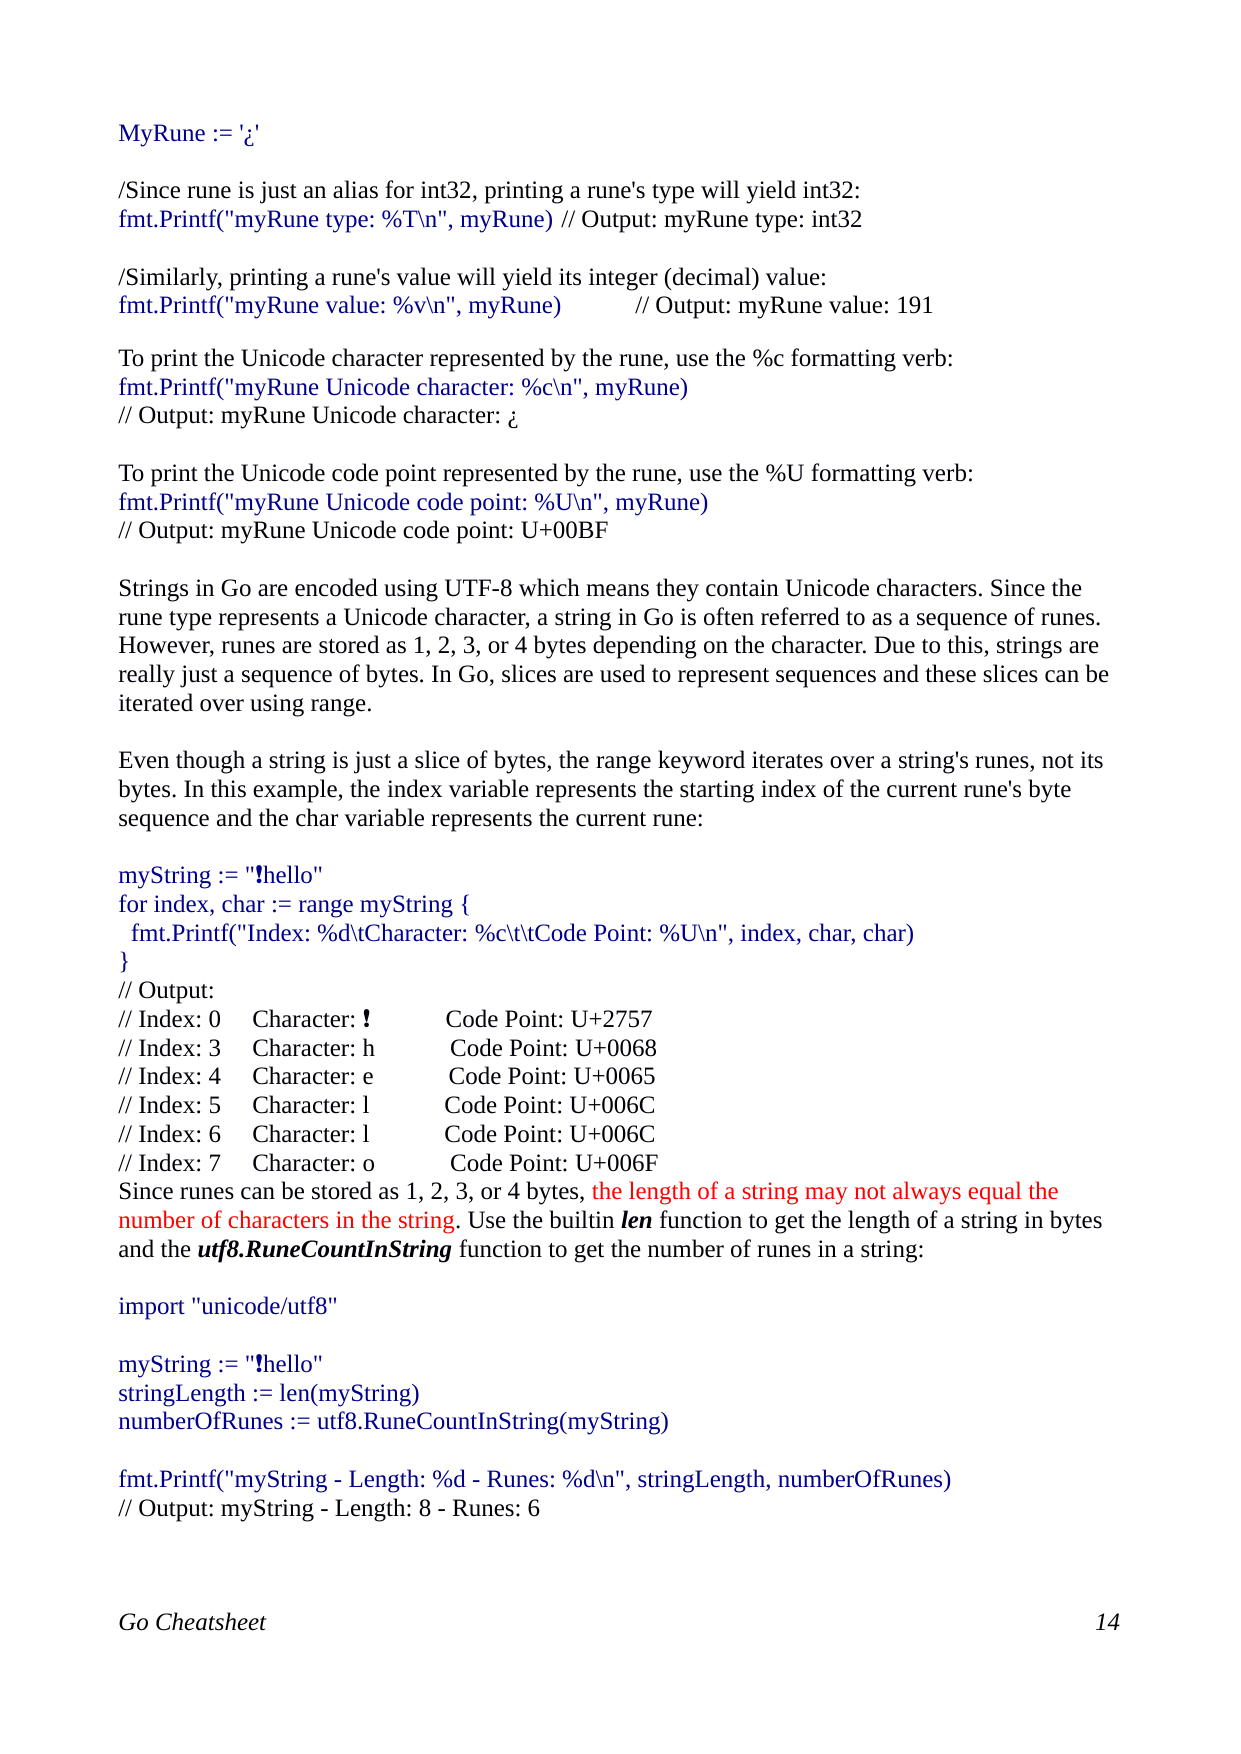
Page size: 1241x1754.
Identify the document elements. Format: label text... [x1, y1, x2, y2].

text myString := "❗hello" [118, 1349, 1122, 1378]
text /Similarly, printing a rune's value will yield its integer (decimal) value: [118, 262, 1122, 291]
text fmt.Printf("myString - Length: %d - Runes: %d\n", stringLength, numberOfRunes) [118, 1464, 1122, 1493]
text // Output: myRune Unicode character: ¿ [118, 401, 1122, 429]
text myString := "❗hello" [118, 860, 1122, 889]
text // Index: 0 Character: ❗ Code Point: U+2757 [118, 1004, 1122, 1033]
text Even though a string is just a slice of bytes, the range keyword iterates over a string's runes, not its bytes. In this example, the index variable represents the starting index of the current rune's byte sequence and the char variable represents the current rune: [118, 746, 1122, 832]
text fmt.Printf("myRune Unicode code point: %U\n", myRune) [118, 487, 1122, 516]
text fmt.Printf("myRune type: %T\n", myRune) // Output: myRune type: int32 [118, 204, 1122, 233]
text numberOfRunes := utf8.RuneCountInString(myString) [118, 1406, 1122, 1435]
text Strings in Go are encoded using UTF-8 which means they contain Unicode characters. Since the rune type represents a Unicode character, a string in Go is often referred to as a sequence of runes. However, runes are stored as 1, 2, 3, or 4 bytes depending on the character. Due to this, strings are really just a sequence of bytes. In Go, slices are used to represent sequences and these slices can be iterated over using range. [118, 573, 1122, 717]
text Since runes can be stored as 1, 2, 3, or 4 bytes, the length of a string may not always equal the number of characters in the string. Use the builtin len function to get the length of a string in bytes and the utf8.RuneCountInString function to get the number of runes in a string: [118, 1176, 1122, 1263]
text // Index: 5 Character: l Code Point: U+006C [118, 1090, 1122, 1119]
text import "unicode/utf8" [118, 1291, 1122, 1320]
text // Index: 6 Character: l Code Point: U+006C [118, 1119, 1122, 1148]
text // Output: myRune Unicode code point: U+00BF [118, 516, 1122, 544]
text fmt.Printf("myRune Unicode character: %c\n", myRune) [118, 372, 1122, 401]
text for index, char := range myString { [118, 889, 1122, 918]
text // Index: 4 Character: e Code Point: U+0065 [118, 1061, 1122, 1090]
text MyRune := '¿' [118, 118, 1122, 147]
text stringLength := len(myString) [118, 1378, 1122, 1406]
text // Index: 3 Character: h Code Point: U+0068 [118, 1033, 1122, 1061]
text // Output: myString - Length: 8 - Runes: 6 [118, 1493, 1122, 1521]
text // Index: 7 Character: o Code Point: U+006F [118, 1148, 1122, 1176]
text } [118, 946, 1122, 975]
text // Output: [118, 975, 1122, 1004]
text fmt.Printf("myRune value: %v\n", myRune) // Output: myRune value: 191 [118, 291, 1122, 319]
text /Since rune is just an alias for int32, printing a rune's type will yield int32: [118, 176, 1122, 204]
text fmt.Printf("Index: %d\tCharacter: %c\t\tCode Point: %U\n", index, char, char) [118, 918, 1122, 946]
text To print the Unicode character represented by the rune, use the %c formatting verb: [118, 343, 1122, 372]
text To print the Unicode code point represented by the rune, use the %U formatting verb: [118, 458, 1122, 487]
